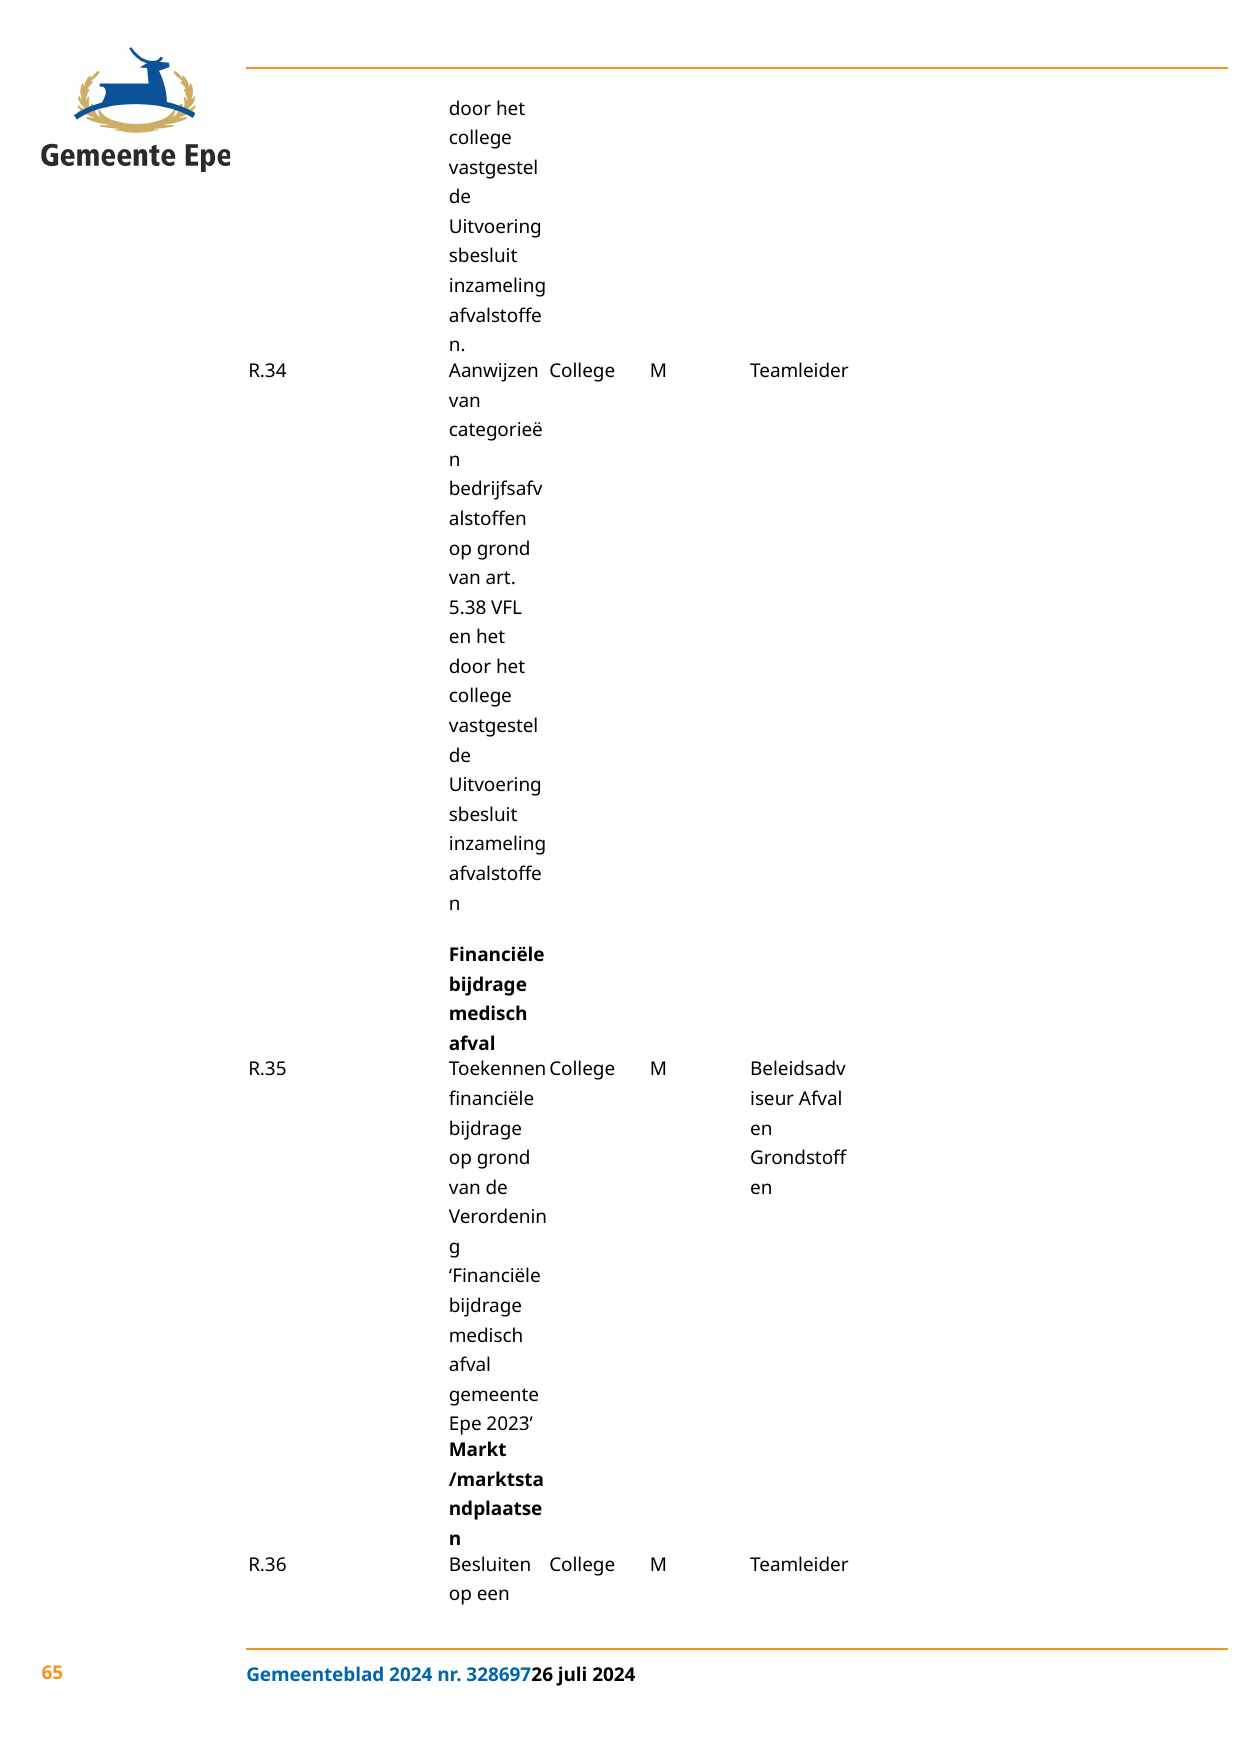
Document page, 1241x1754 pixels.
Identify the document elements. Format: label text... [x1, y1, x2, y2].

table_cell [850, 357, 951, 915]
table_cell [850, 95, 951, 357]
table_cell [951, 95, 1152, 357]
table_cell Financiële bijdrage medisch afval [449, 941, 549, 1056]
table_cell [549, 95, 649, 357]
table_cell R.35 [248, 1056, 449, 1436]
table_cell M [650, 1551, 750, 1606]
table_cell [549, 941, 649, 1056]
table_cell Besluiten op een [449, 1551, 549, 1606]
table_cell [449, 915, 549, 941]
picture [41, 47, 231, 172]
table_cell door het college vastgestelde Uitvoeringsbesluit inzameling afvalstoffen. [449, 95, 549, 357]
table_cell College [549, 1551, 649, 1606]
table_cell Markt /marktstandplaatsen [449, 1436, 549, 1551]
table_cell [951, 1436, 1152, 1551]
table_cell [750, 95, 850, 357]
table_cell [850, 1056, 951, 1436]
table_cell [951, 941, 1152, 1056]
table_cell College [549, 1056, 649, 1436]
table_cell R.36 [248, 1551, 449, 1606]
table_cell [750, 915, 850, 941]
table_cell [850, 1436, 951, 1551]
table_cell M [650, 357, 750, 915]
table_cell Teamleider [750, 357, 850, 915]
table_cell [248, 941, 449, 1056]
table_cell [549, 1436, 649, 1551]
table_cell [850, 915, 951, 941]
table_cell M [650, 1056, 750, 1436]
table_cell [750, 1436, 850, 1551]
table_cell [248, 915, 449, 941]
table_cell [951, 357, 1152, 915]
table_cell Toekennen financiële bijdrage op grond van de Verordening ‘Financiële bijdrage medisch afval gemeente Epe 2023’ [449, 1056, 549, 1436]
table_cell [650, 1436, 750, 1551]
table_cell [850, 1551, 951, 1606]
table_cell College [549, 357, 649, 915]
table_cell Beleidsadviseur Afval en Grondstoffen [750, 1056, 850, 1436]
table_cell [951, 1551, 1152, 1606]
table_cell [650, 941, 750, 1056]
table_cell [951, 1056, 1152, 1436]
table_cell [248, 95, 449, 357]
table_cell [248, 1436, 449, 1551]
table_cell [850, 941, 951, 1056]
table_cell [951, 915, 1152, 941]
table_cell [650, 95, 750, 357]
table_cell Aanwijzen van categorieën bedrijfsafvalstoffen op grond van art. 5.38 VFL en het door het college vastgestelde Uitvoeringsbesluit inzameling afvalstoffen [449, 357, 549, 915]
table_cell [650, 915, 750, 941]
table_cell Teamleider [750, 1551, 850, 1606]
table_cell R.34 [248, 357, 449, 915]
table_cell [750, 941, 850, 1056]
table_cell [549, 915, 649, 941]
